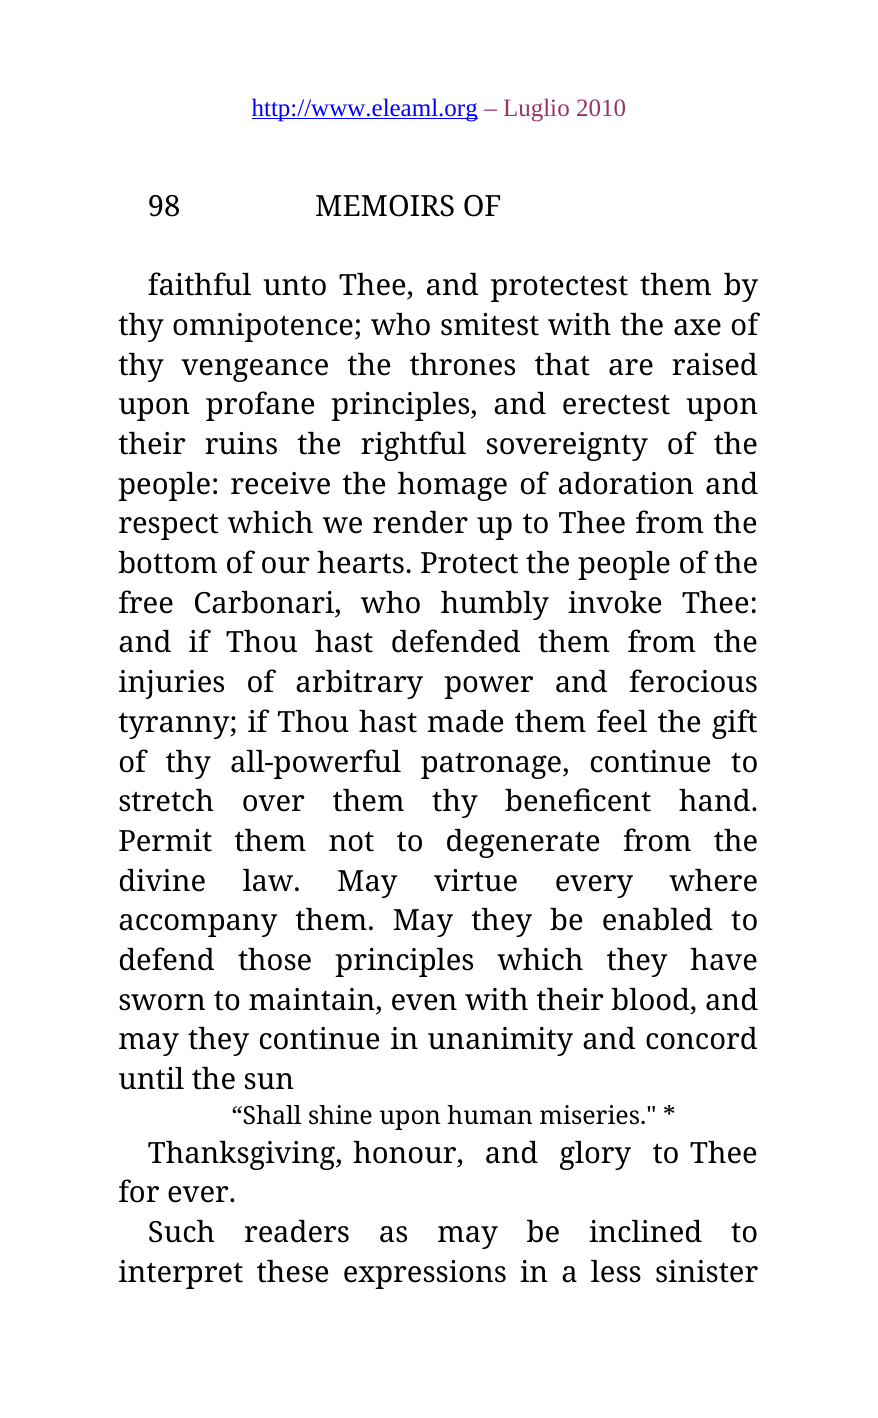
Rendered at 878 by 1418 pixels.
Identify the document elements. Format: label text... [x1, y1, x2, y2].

text 98 MEMOIRS OF [118, 185, 759, 225]
text Such readers as may be inclined to interpret these expressions in a less sinister [118, 1211, 759, 1291]
text “Shall shine upon human miseries." * [118, 1098, 759, 1132]
text faithful unto Thee, and protectest them by thy omnipotence; who smitest with the axe of thy vengeance the thrones that are raised upon profane principles, and erectest upon their ruins the rightful sovereignty of the people: receive the homage of adoration and respect which we render up to Thee from the bottom of our hearts. Protect the people of the free Carbonari, who humbly invoke Thee: and if Thou hast defended them from the injuries of arbitrary power and ferocious tyranny; if Thou hast made them feel the gift of thy all-powerful patronage, continue to stretch over them thy beneficent hand. Permit them not to degenerate from the divine law. May virtue every where accompany them. May they be enabled to defend those principles which they have sworn to maintain, even with their blood, and may they continue in unanimity and concord until the sun [118, 264, 759, 1098]
text Thanksgiving, honour, and glory to Thee for ever. [118, 1132, 759, 1211]
